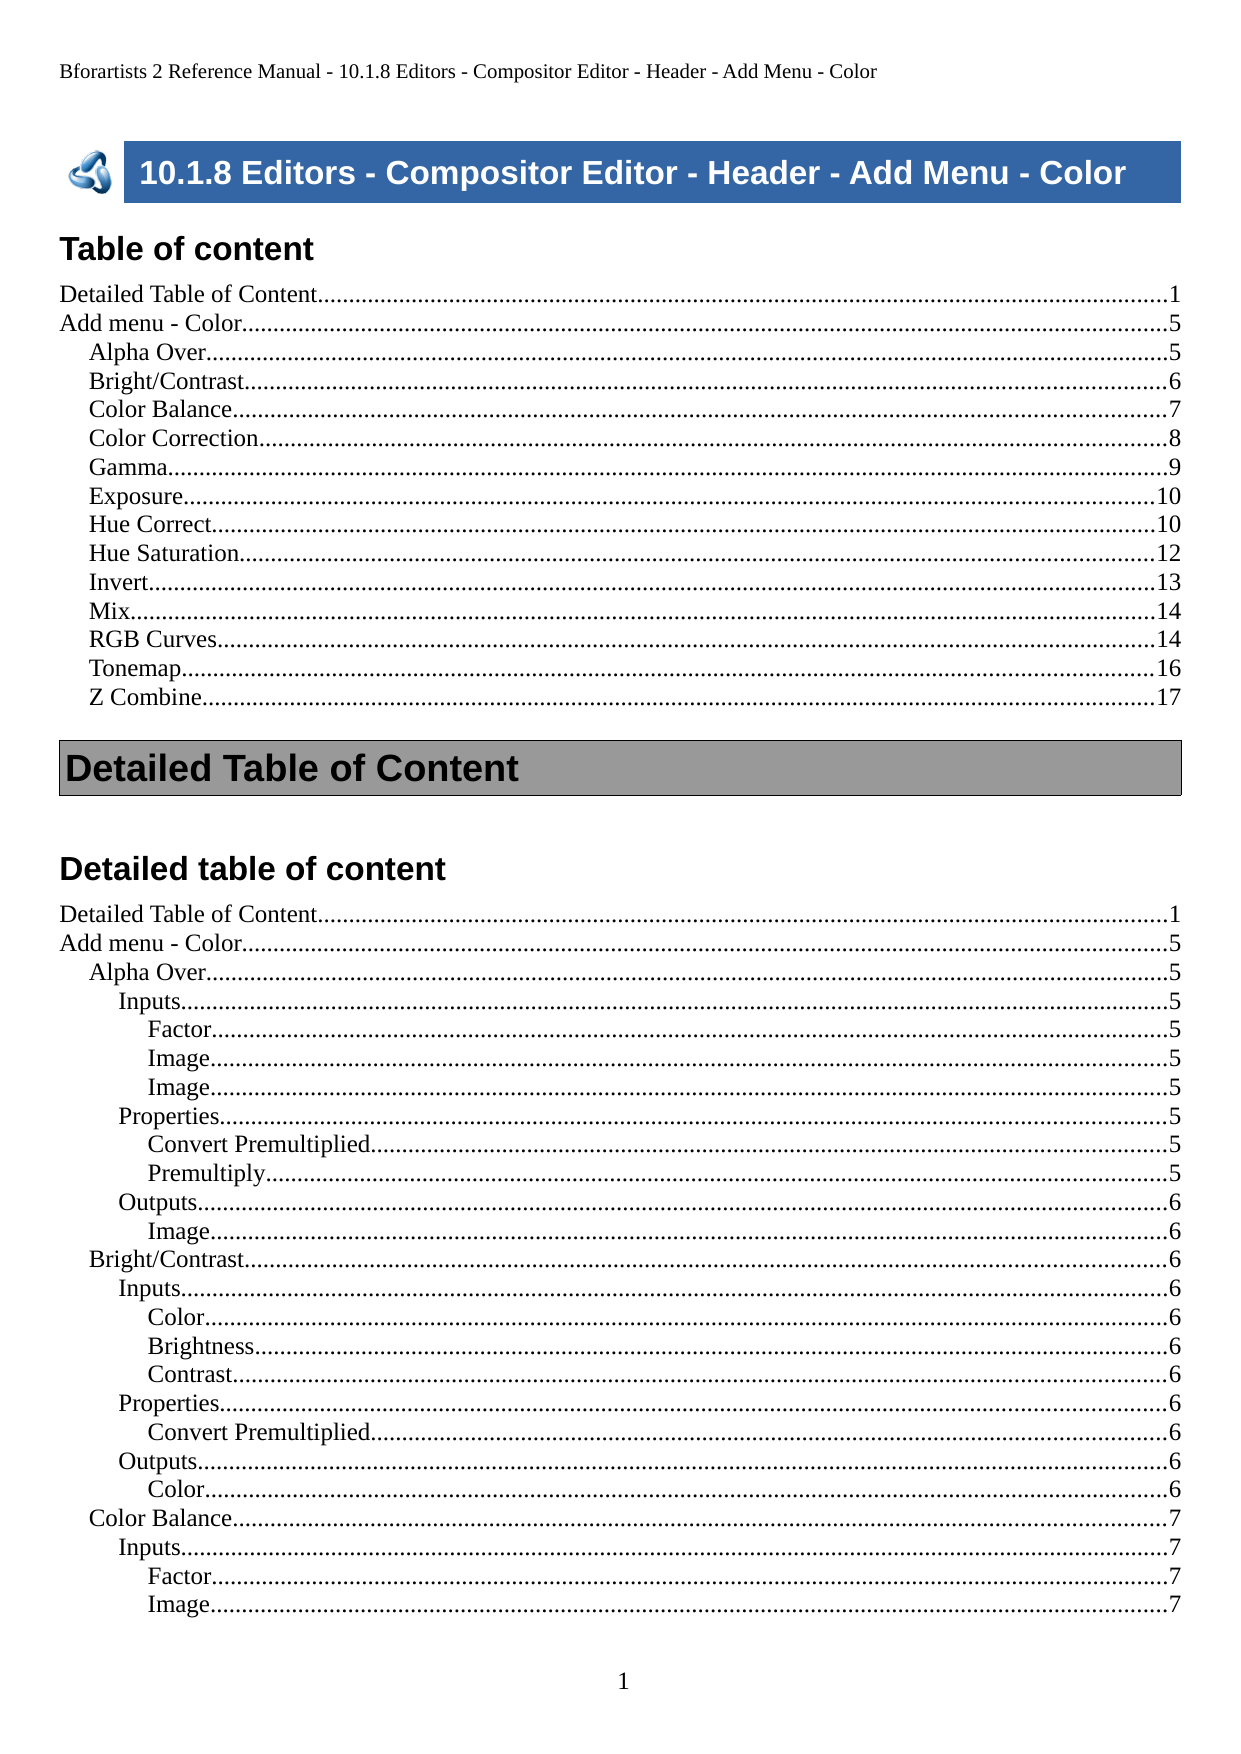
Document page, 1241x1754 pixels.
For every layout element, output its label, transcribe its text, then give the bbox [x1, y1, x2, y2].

text Properties 6 [118, 1388, 1181, 1417]
text Alpha Over 5 [88, 957, 1181, 986]
text Bright/Contrast 6 [88, 366, 1181, 394]
text Premultiply 5 [147, 1158, 1181, 1187]
text Properties 5 [118, 1101, 1181, 1129]
text Image 6 [147, 1216, 1181, 1244]
text Tonemap 16 [88, 653, 1181, 682]
text Mix 14 [88, 596, 1181, 624]
text Convert Premultiplied 5 [147, 1129, 1181, 1158]
text Detailed Table of Content 1 [59, 279, 1181, 308]
text Alpha Over 5 [88, 337, 1181, 366]
text Outputs 6 [118, 1446, 1181, 1474]
table_header 10.1.8 Editors - Compositor Editor - Header - Add Menu - Color [124, 141, 1181, 203]
text Exposure 10 [88, 481, 1181, 509]
table_header [59, 141, 124, 203]
text Bright/Contrast 6 [88, 1244, 1181, 1273]
subtitle Detailed table of content [59, 848, 1181, 887]
text Factor 7 [147, 1561, 1181, 1589]
text Inputs 6 [118, 1273, 1181, 1302]
subtitle Table of content [59, 228, 1181, 267]
text Image 5 [147, 1072, 1181, 1101]
text Z Combine 17 [88, 682, 1181, 711]
text Color Correction 8 [88, 423, 1181, 452]
text Color Balance 7 [88, 394, 1181, 423]
text Detailed Table of Content 1 [59, 899, 1181, 928]
text Add menu - Color 5 [59, 308, 1181, 337]
text Color 6 [147, 1302, 1181, 1331]
text Inputs 7 [118, 1532, 1181, 1561]
text Brightness 6 [147, 1331, 1181, 1359]
text Convert Premultiplied 6 [147, 1417, 1181, 1446]
text Hue Saturation 12 [88, 538, 1181, 567]
table_header Detailed Table of Content [60, 741, 1181, 795]
text Add menu - Color 5 [59, 928, 1181, 957]
picture [65, 147, 114, 197]
text Image 7 [147, 1589, 1181, 1618]
text Color Balance 7 [88, 1503, 1181, 1532]
text Contrast 6 [147, 1359, 1181, 1388]
text Inputs 5 [118, 986, 1181, 1014]
text RGB Curves 14 [88, 624, 1181, 653]
text Factor 5 [147, 1014, 1181, 1043]
text Invert 13 [88, 567, 1181, 596]
text Hue Correct 10 [88, 509, 1181, 538]
text Color 6 [147, 1474, 1181, 1503]
text Gamma 9 [88, 452, 1181, 481]
text Outputs 6 [118, 1187, 1181, 1216]
text Image 5 [147, 1043, 1181, 1072]
